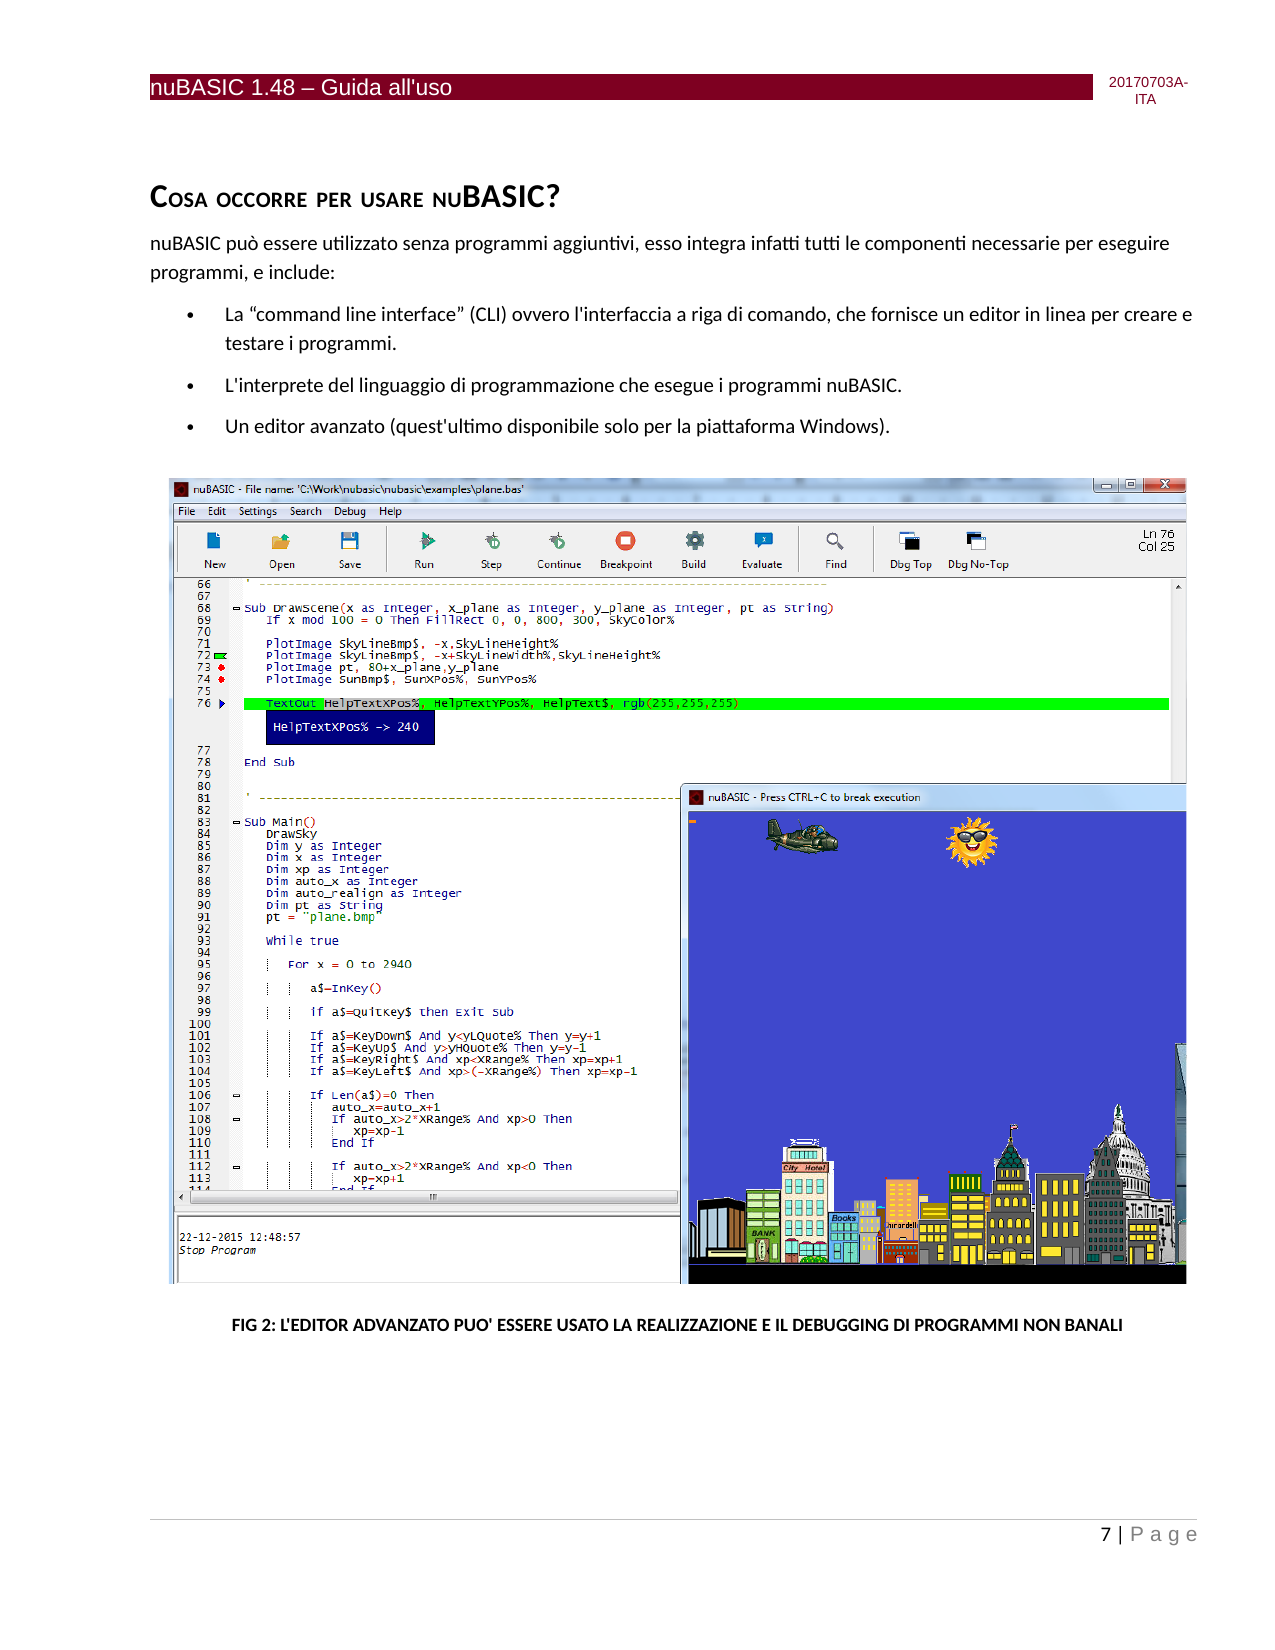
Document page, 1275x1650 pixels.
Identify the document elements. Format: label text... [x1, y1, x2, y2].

text Fig 2: L'editor Advanzato puo' essere usato la realizzazione E IL DEBUGGING di programmi non banali [169, 1313, 1187, 1336]
subtitle Cosa occorre per usare nuBASIC? [150, 175, 1197, 216]
list La “command line interface” (CLI) ovvero l'interfaccia a riga di comando, che fornisce un editor in linea per creare e testare i programmi. [187, 301, 1197, 356]
text nuBASIC può essere utilizzato senza programmi aggiuntivi, esso integra infatti tutti le componenti necessarie per eseguire programmi, e include: [150, 230, 1197, 285]
list L'interprete del linguaggio di programmazione che esegue i programmi nuBASIC. [187, 372, 1197, 397]
list Un editor avanzato (quest'ultimo disponibile solo per la piattaforma Windows). [187, 413, 1197, 439]
